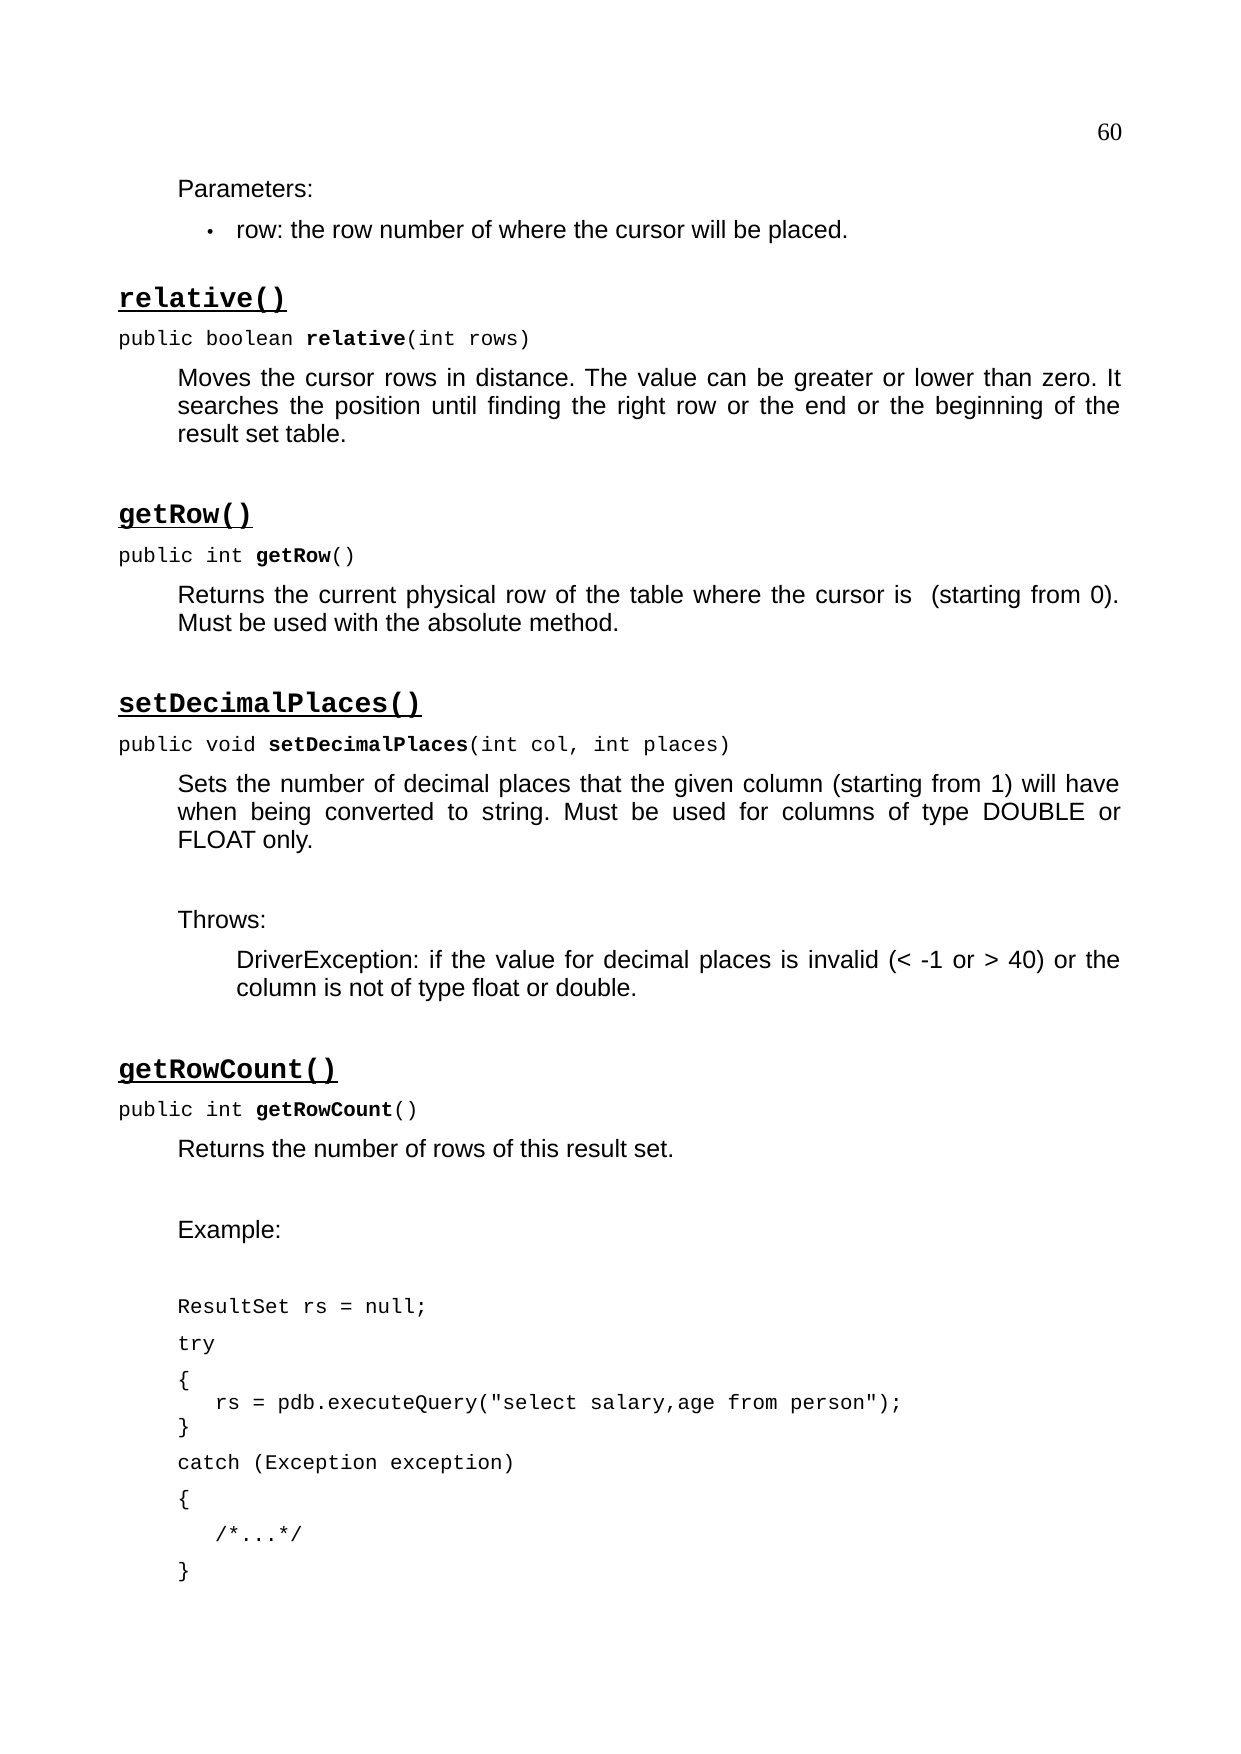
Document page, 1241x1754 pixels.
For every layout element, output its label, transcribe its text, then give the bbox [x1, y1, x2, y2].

list Returns the number of rows of this result set. [177, 1135, 1122, 1163]
list Returns the current physical row of the table where the cursor is (starting from 0). Must be used with the absolute method. [177, 581, 1122, 637]
text public int getRowCount() [118, 1099, 1122, 1123]
list DriverException: if the value for decimal places is invalid (< -1 or > 40) or the column is not of type float or double. [236, 946, 1122, 1002]
list Sets the number of decimal places that the given column (starting from 1) will have when being converted to string. Must be used for columns of type DOUBLE or FLOAT only. [177, 769, 1122, 853]
subtitle getRowCount() [118, 1055, 1122, 1087]
list Example: [177, 1216, 1122, 1244]
subtitle setDecimalPlaces() [118, 689, 1122, 721]
text { rs = pdb.executeQuery("select salary,age from person"); } [177, 1368, 1122, 1439]
text Throws: [118, 906, 1122, 934]
text public void setDecimalPlaces(int col, int places) [118, 733, 1122, 757]
list Moves the cursor rows in distance. The value can be greater or lower than zero. It searches the position until finding the right row or the end or the beginning of the result set table. [177, 364, 1122, 448]
subtitle getRow() [118, 500, 1122, 532]
text { [177, 1488, 1122, 1512]
text ResultSet rs = null; [177, 1296, 1122, 1320]
text try [177, 1332, 1122, 1356]
text public int getRow() [118, 545, 1122, 568]
text /*...*/ [177, 1524, 1122, 1548]
text catch (Exception exception) [177, 1452, 1122, 1476]
subtitle relative() [118, 284, 1122, 316]
list row: the row number of where the cursor will be placed. [207, 216, 1122, 271]
text } [177, 1560, 1122, 1607]
text public boolean relative(int rows) [118, 328, 1122, 352]
subtitle Parameters: [177, 175, 1122, 203]
